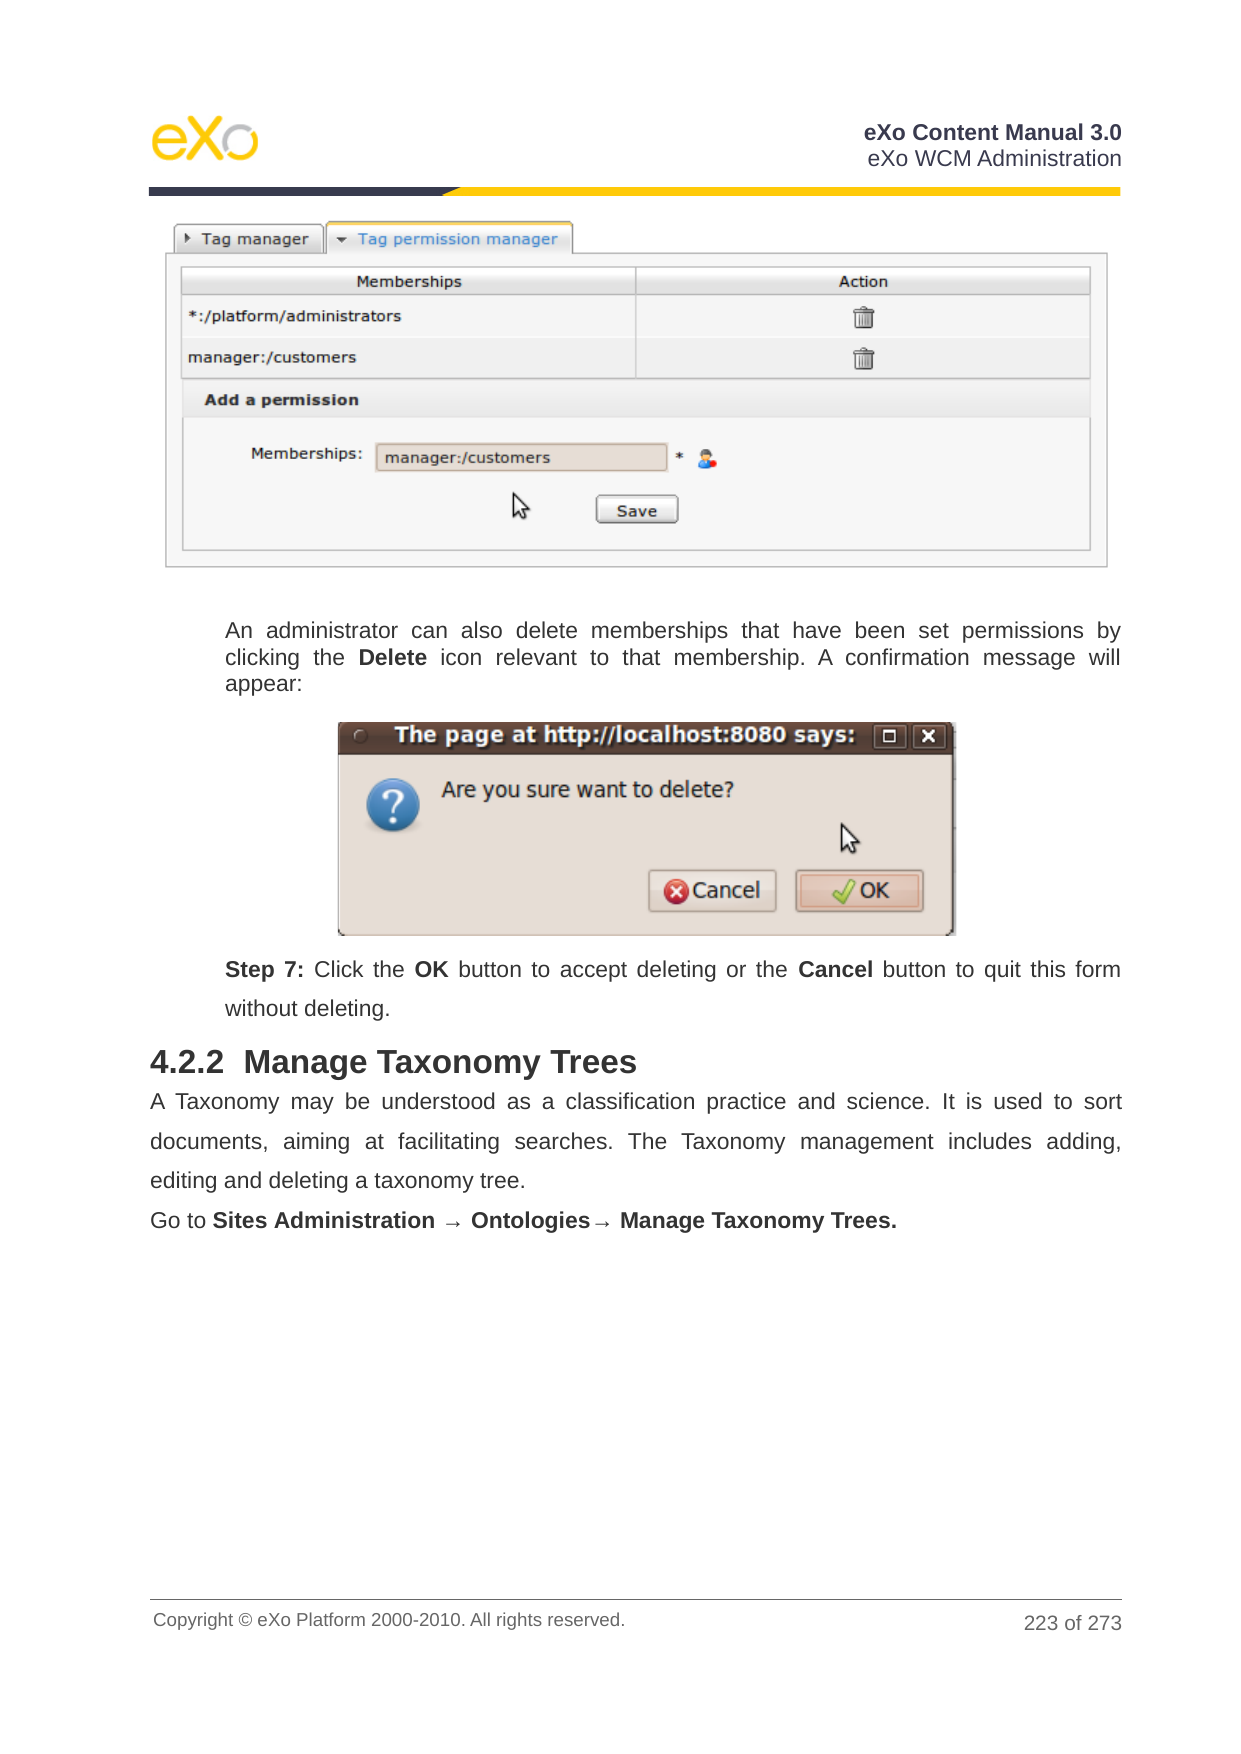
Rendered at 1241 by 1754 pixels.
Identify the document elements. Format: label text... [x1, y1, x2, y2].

picture [164, 217, 1108, 569]
list An administrator can also delete memberships that have been set permissions by clicking the Delete icon relevant to that membership. A confirmation message will appear: [187, 617, 1122, 696]
picture [148, 187, 1121, 196]
subtitle Manage Taxonomy Trees [150, 1042, 1122, 1081]
text A Taxonomy may be understood as a classification practice and science. It is used to sort documents, aiming at facilitating searches. The Taxonomy management includes adding, editing and deleting a taxonomy tree. [150, 1088, 1122, 1193]
picture [337, 722, 957, 936]
text Go to Sites Administration → Ontologies→ Manage Taxonomy Trees. [150, 1207, 1122, 1233]
picture [152, 115, 259, 161]
list Step 7: Click the OK button to accept deleting or the Cancel button to quit this form without deleting. [187, 704, 1122, 1022]
